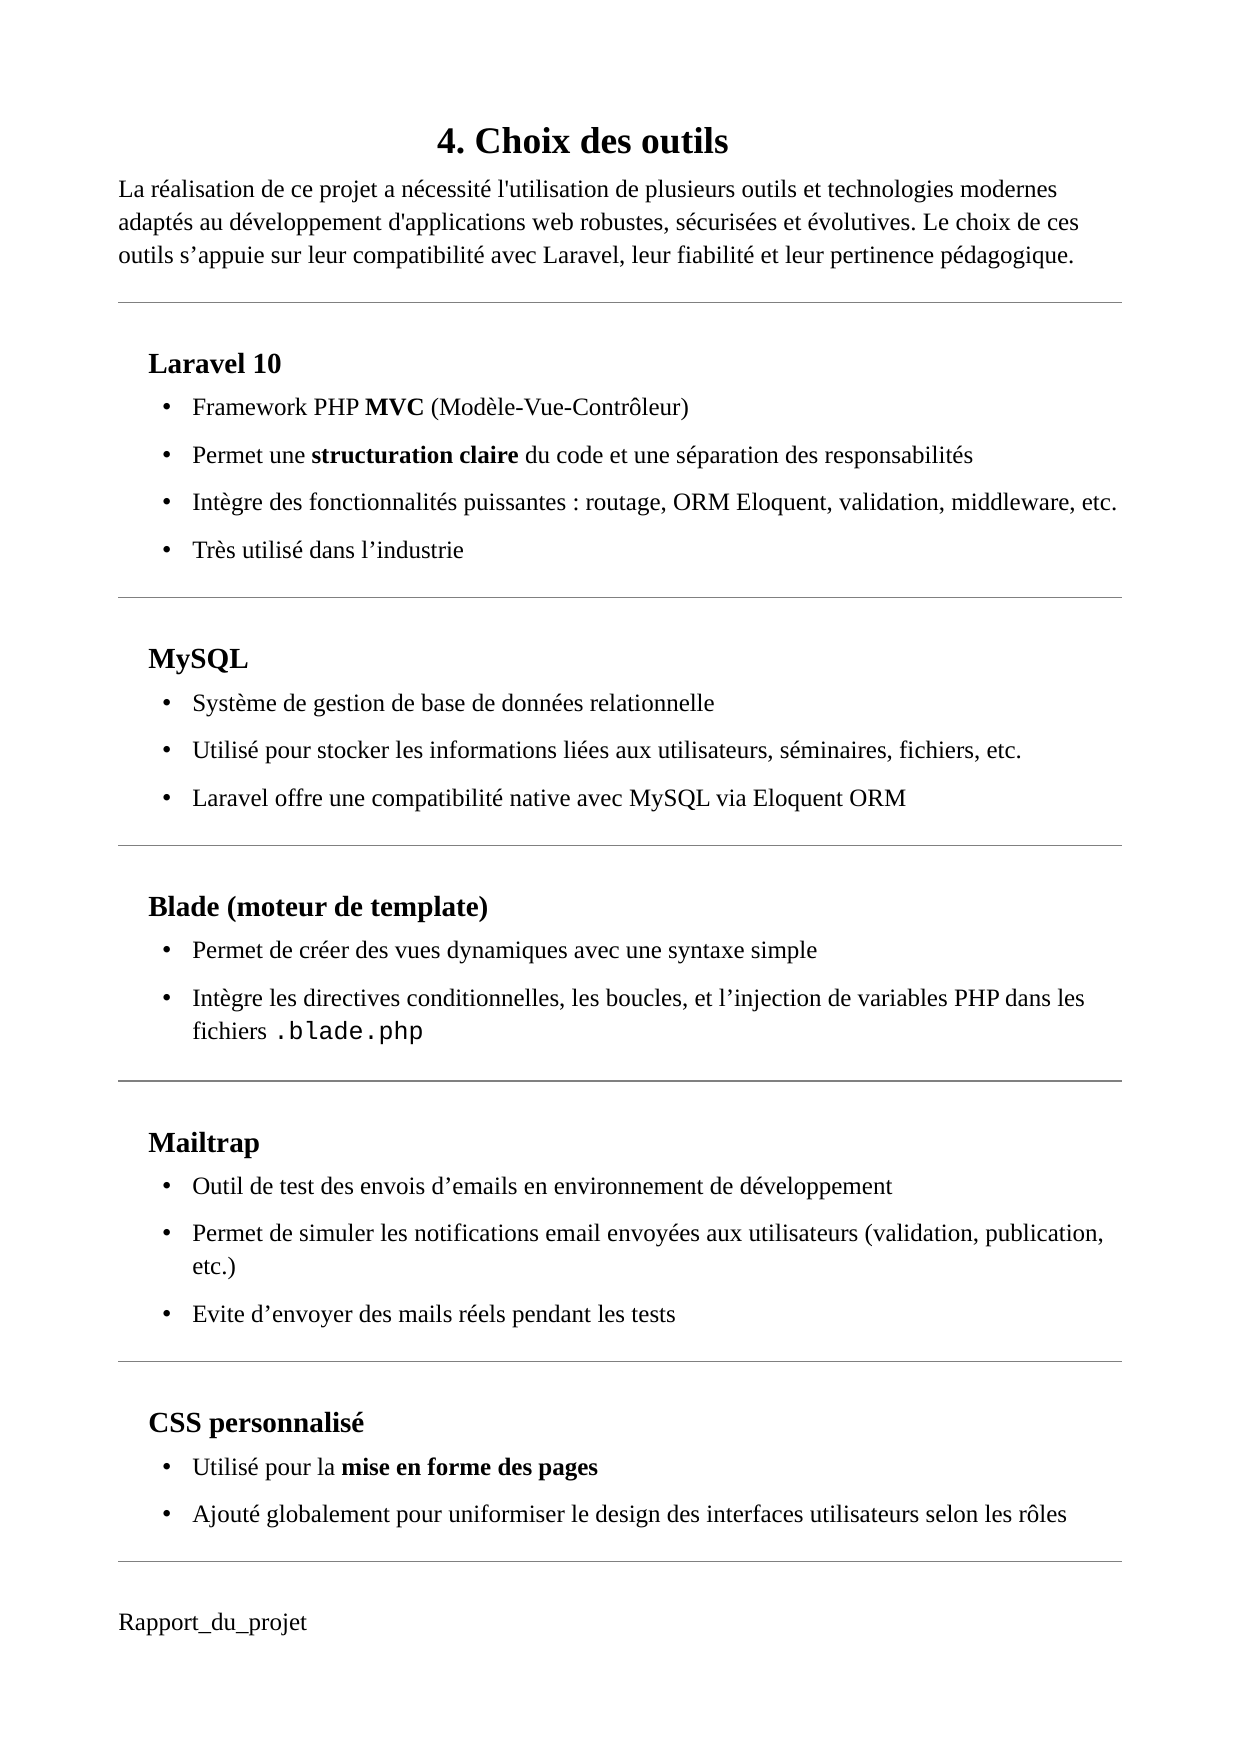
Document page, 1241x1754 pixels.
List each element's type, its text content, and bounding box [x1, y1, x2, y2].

list Intègre les directives conditionnelles, les boucles, et l’injection de variables PHP dans les fichiers .blade.php [162, 983, 1122, 1047]
list Utilisé pour stocker les informations liées aux utilisateurs, séminaires, fichiers, etc. [162, 735, 1122, 764]
list Intègre des fonctionnalités puissantes : routage, ORM Eloquent, validation, middleware, etc. [162, 487, 1122, 516]
list Framework PHP MVC (Modèle-Vue-Contrôleur) [162, 392, 1122, 421]
list Utilisé pour la mise en forme des pages [162, 1452, 1122, 1480]
list Système de gestion de base de données relationnelle [162, 688, 1122, 716]
text La réalisation de ce projet a nécessité l'utilisation de plusieurs outils et technologies modernes adaptés au développement d'applications web robustes, sécurisées et évolutives. Le choix de ces outils s’appuie sur leur compatibilité avec Laravel, leur fiabilité et leur pertinence pédagogique. [118, 174, 1122, 268]
subtitle 🔹 Laravel 10 [118, 346, 1122, 380]
list Outil de test des envois d’emails en environnement de développement [162, 1171, 1122, 1199]
subtitle 🔹 MySQL [118, 642, 1122, 675]
subtitle 🔹 Mailtrap [118, 1125, 1122, 1158]
list Très utilisé dans l’industrie [162, 535, 1122, 564]
list Ajouté globalement pour uniformiser le design des interfaces utilisateurs selon les rôles [162, 1499, 1122, 1528]
list Permet de créer des vues dynamiques avec une syntaxe simple [162, 935, 1122, 964]
subtitle 🔹 CSS personnalisé [118, 1406, 1122, 1439]
list Permet de simuler les notifications email envoyées aux utilisateurs (validation, publication, etc.) [162, 1218, 1122, 1280]
subtitle 4. Choix des outils [118, 118, 1122, 161]
list Laravel offre une compatibilité native avec MySQL via Eloquent ORM [162, 783, 1122, 812]
list Permet une structuration claire du code et une séparation des responsabilités [162, 440, 1122, 469]
list Evite d’envoyer des mails réels pendant les tests [162, 1299, 1122, 1328]
subtitle 🔹 Blade (moteur de template) [118, 889, 1122, 923]
